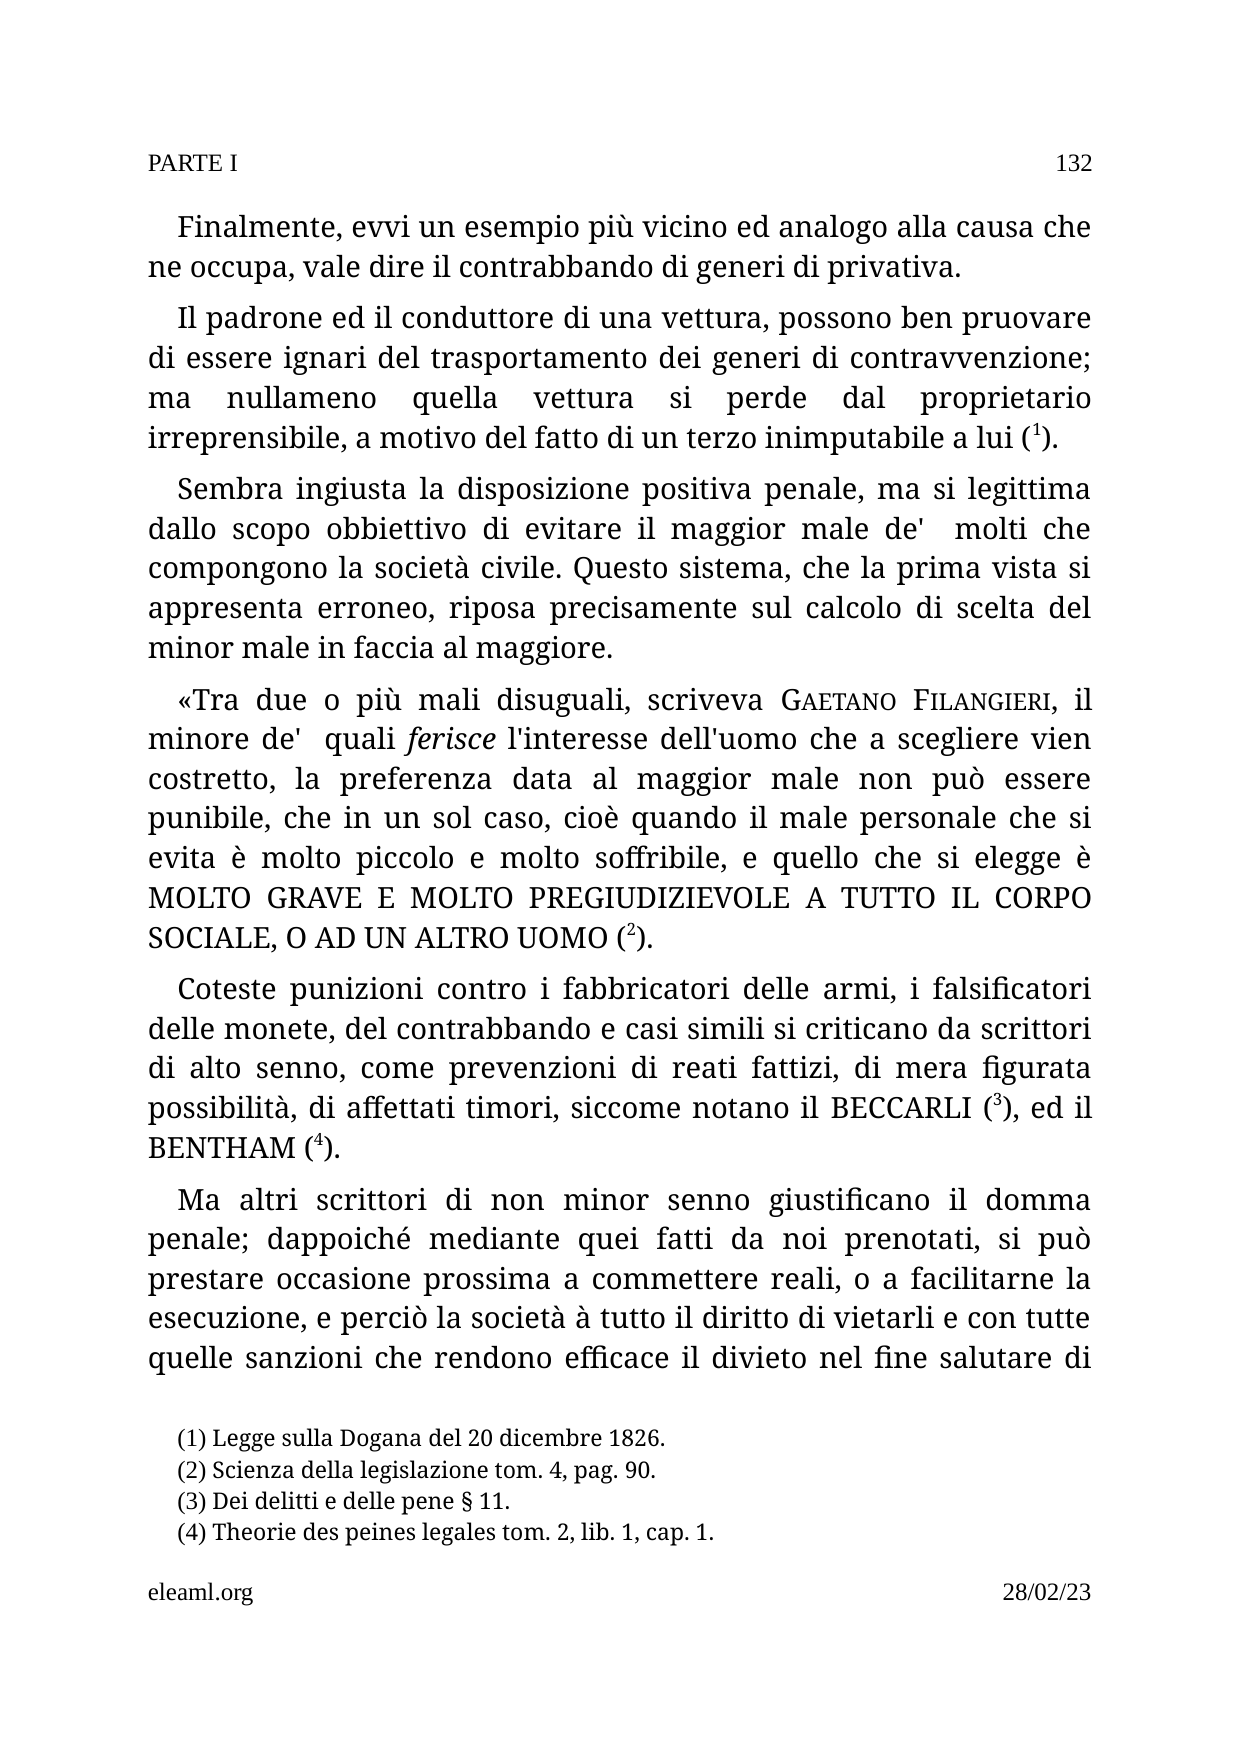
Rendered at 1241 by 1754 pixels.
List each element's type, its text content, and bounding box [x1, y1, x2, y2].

text Il padrone ed il conduttore di una vettura, possono ben pruovare di essere ignari del trasportamento dei generi di contravvenzione; ma nullameno quella vettura si perde dal proprietario irreprensibile, a motivo del fatto di un terzo inimputabile a lui (). [148, 298, 1093, 457]
text Coteste punizioni contro i fabbricatori delle armi, i falsificatori delle monete, del contrabbando e casi simili si criticano da scrittori di alto senno, come prevenzioni di reati fattizi, di mera figurata possibilità, di affettati timori, siccome notano il BECCARLI (), ed il BENTHAM (). [148, 968, 1093, 1167]
text Dei delitti e delle pene § 11. [148, 1485, 1093, 1516]
text Finalmente, evvi un esempio più vicino ed analogo alla causa che ne occupa, vale dire il contrabbando di generi di privativa. [148, 207, 1093, 286]
text Ma altri scrittori di non minor senno giustificano il domma penale; dappoiché mediante quei fatti da noi prenotati, si può prestare occasione prossima a commettere reali, o a facilitarne la esecuzione, e perciò la società à tutto il diritto di vietarli e con tutte quelle sanzioni che rendono efficace il divieto nel fine salutare di [148, 1179, 1093, 1377]
text Scienza della legislazione tom. 4, pag. 90. [148, 1454, 1093, 1485]
text Sembra ingiusta la disposizione positiva penale, ma si legittima dallo scopo obbiettivo di evitare il maggior male de' molti che compongono la società civile. Questo sistema, che la prima vista si appresenta erroneo, riposa precisamente sul calcolo di scelta del minor male in faccia al maggiore. [148, 468, 1093, 667]
text Legge sulla Dogana del 20 dicembre 1826. [148, 1422, 1093, 1454]
text Theorie des peines legales tom. 2, lib. 1, cap. 1. [148, 1516, 1093, 1547]
text «Tra due o più mali disuguali, scriveva Gaetano Filangieri, il minore de' quali ferisce l'interesse dell'uomo che a scegliere vien costretto, la preferenza data al maggior male non può essere punibile, che in un sol caso, cioè quando il male personale che si evita è molto piccolo e molto soffribile, e quello che si elegge è MOLTO GRAVE E MOLTO PREGIUDIZIEVOLE A TUTTO IL CORPO SOCIALE, O AD UN ALTRO UOMO (). [148, 679, 1093, 957]
